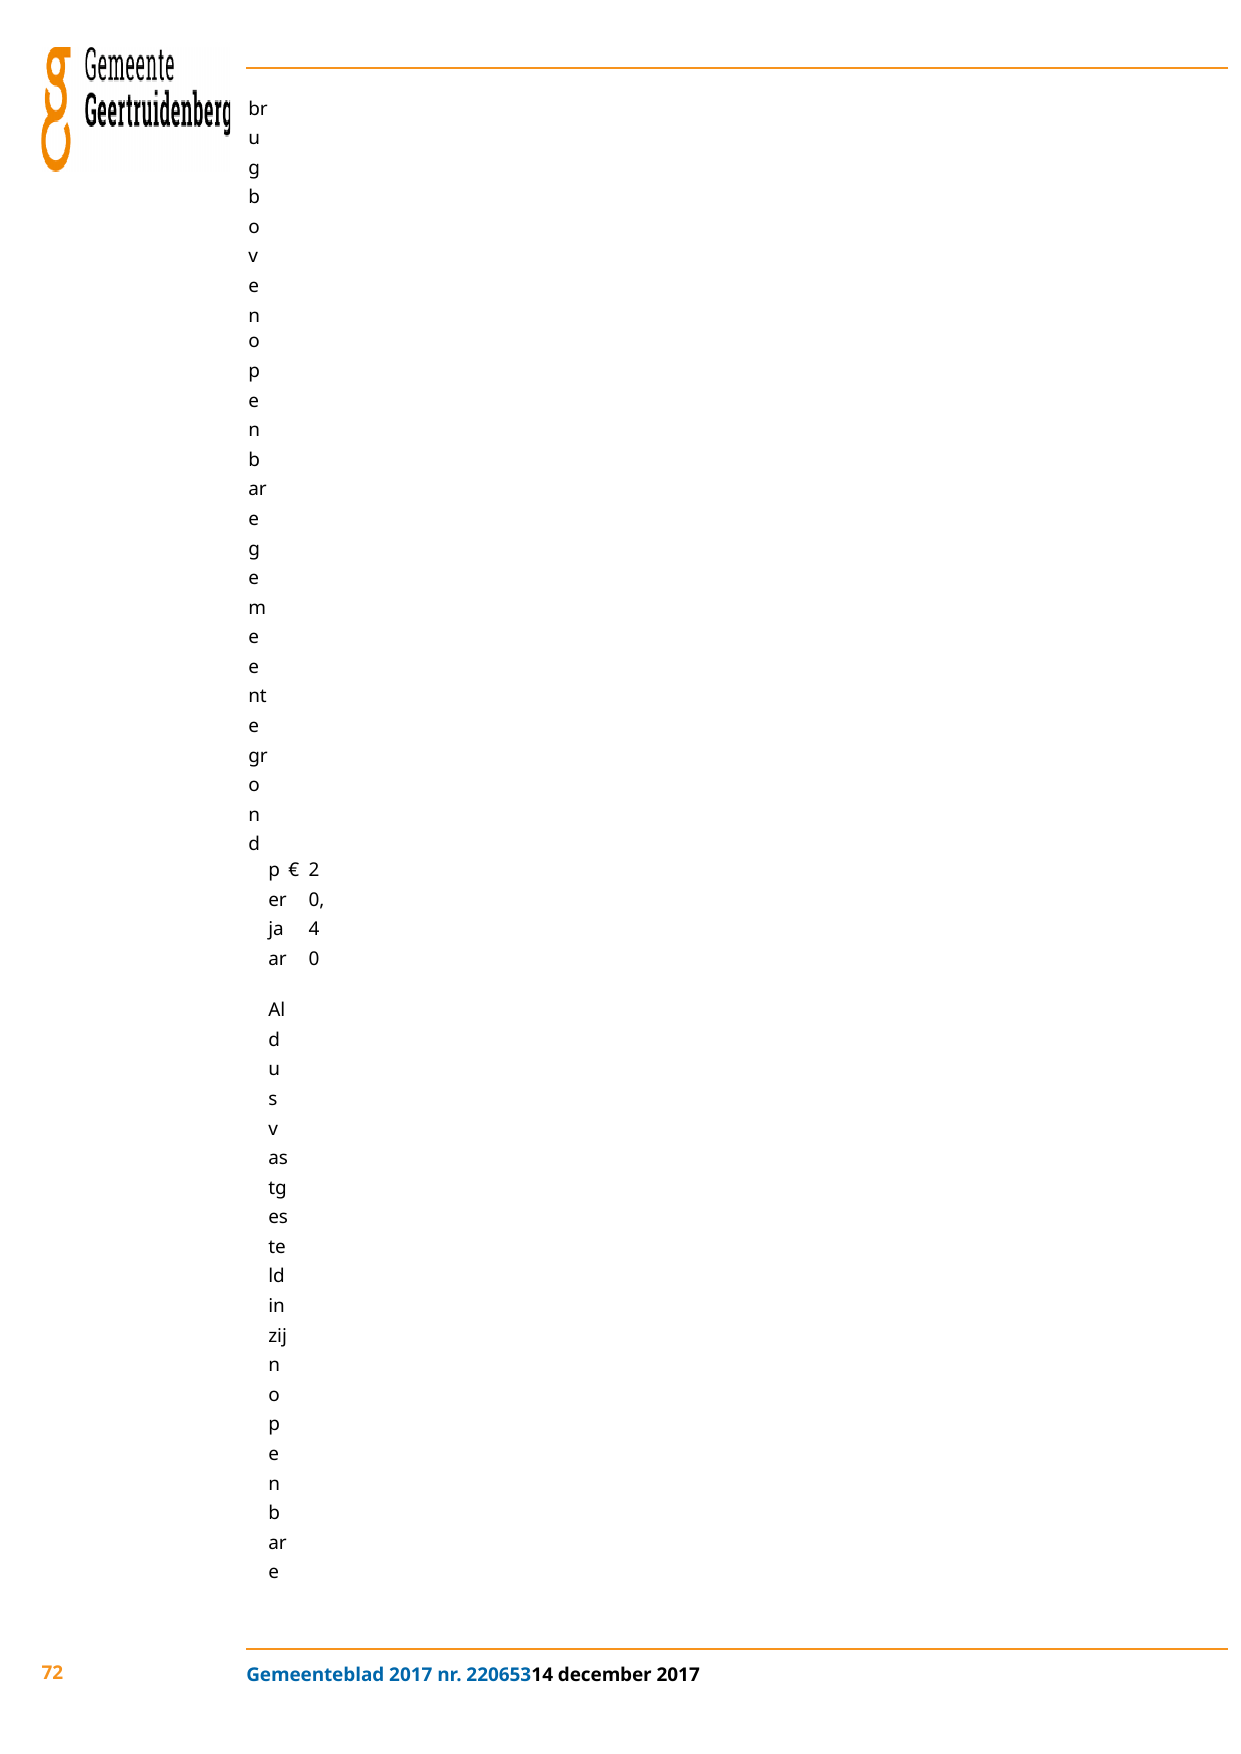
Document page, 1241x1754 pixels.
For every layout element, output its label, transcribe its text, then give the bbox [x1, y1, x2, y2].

table_cell [328, 971, 348, 996]
table_cell [268, 328, 288, 856]
table_cell [369, 971, 388, 996]
table_cell [389, 971, 408, 996]
table_cell 20,40 [308, 856, 328, 971]
table_cell [288, 328, 308, 856]
table_cell [288, 996, 308, 1584]
picture [41, 47, 231, 172]
table_cell [268, 95, 288, 328]
table_cell [288, 95, 308, 328]
table_cell [248, 856, 268, 971]
table_cell € [288, 856, 308, 971]
table_cell [248, 996, 268, 1584]
table_cell [308, 971, 328, 996]
table_cell openbare gemeentegrond [248, 328, 268, 856]
table_cell brug boven [248, 95, 268, 328]
table_cell [348, 971, 368, 996]
table_cell per jaar [268, 856, 288, 971]
table_cell [308, 996, 328, 1584]
table_cell [288, 971, 308, 996]
table_cell [248, 971, 268, 996]
table_cell [268, 971, 288, 996]
table_cell Aldus vastgesteld in zijn openbare [268, 996, 288, 1584]
